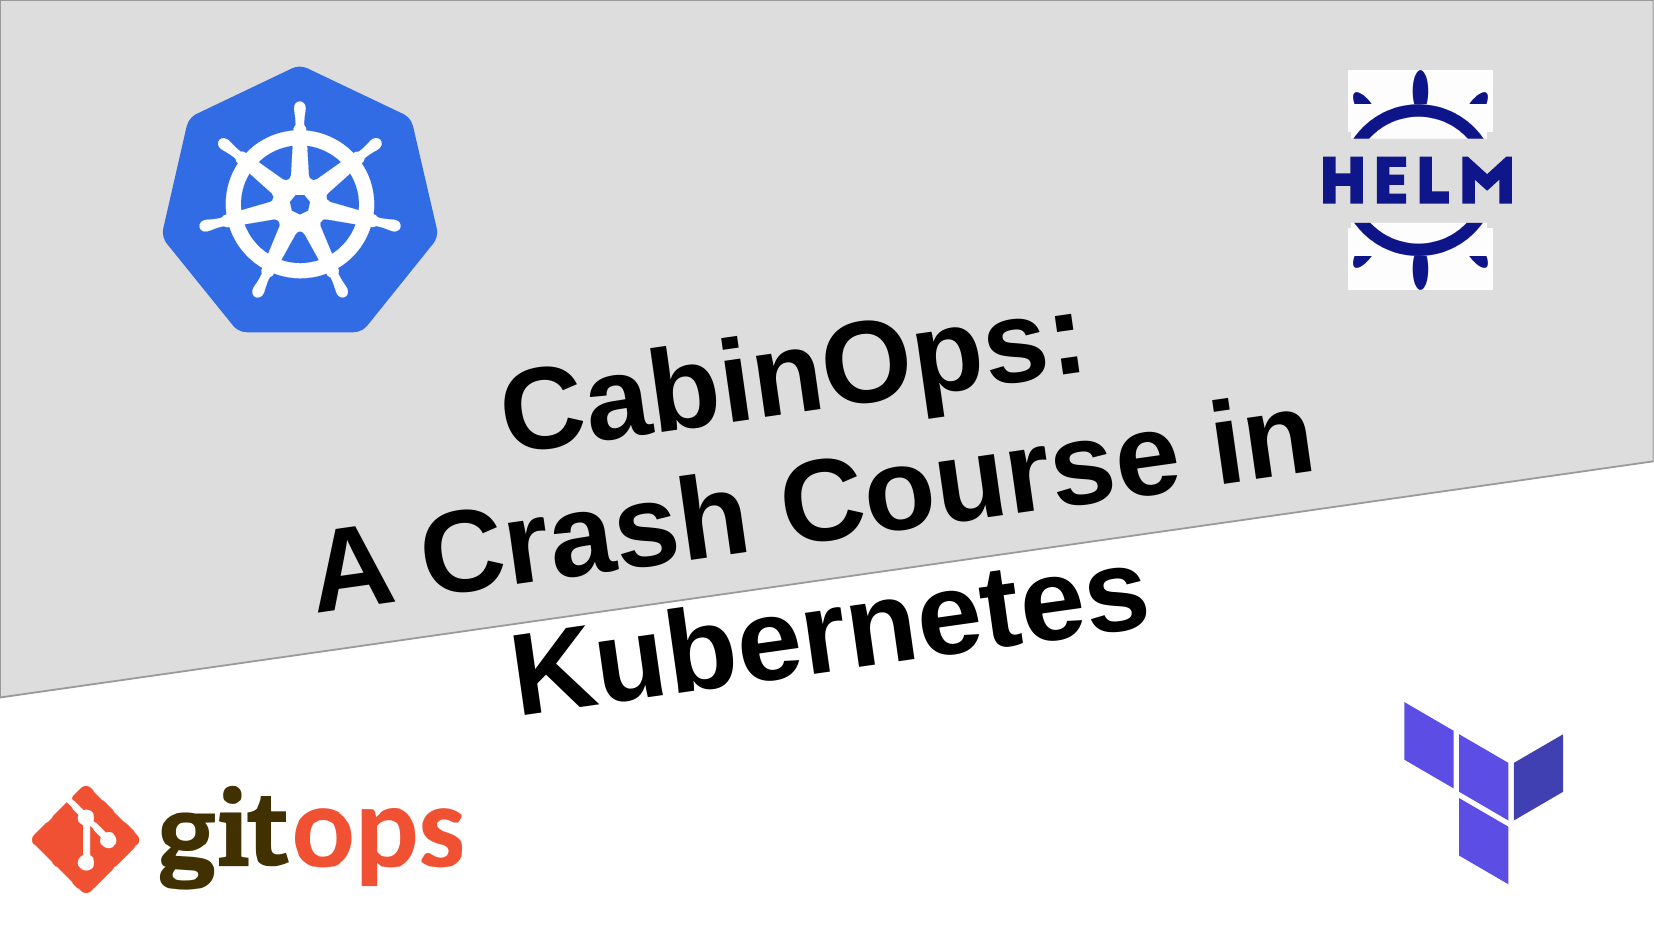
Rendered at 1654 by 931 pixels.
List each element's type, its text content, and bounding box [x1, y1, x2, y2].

title CabinOps: A Crash Course in Kubernetes [53, 203, 1571, 756]
picture [32, 756, 462, 911]
picture [1385, 692, 1588, 895]
picture [1322, 70, 1513, 290]
picture [0, 0, 600, 399]
